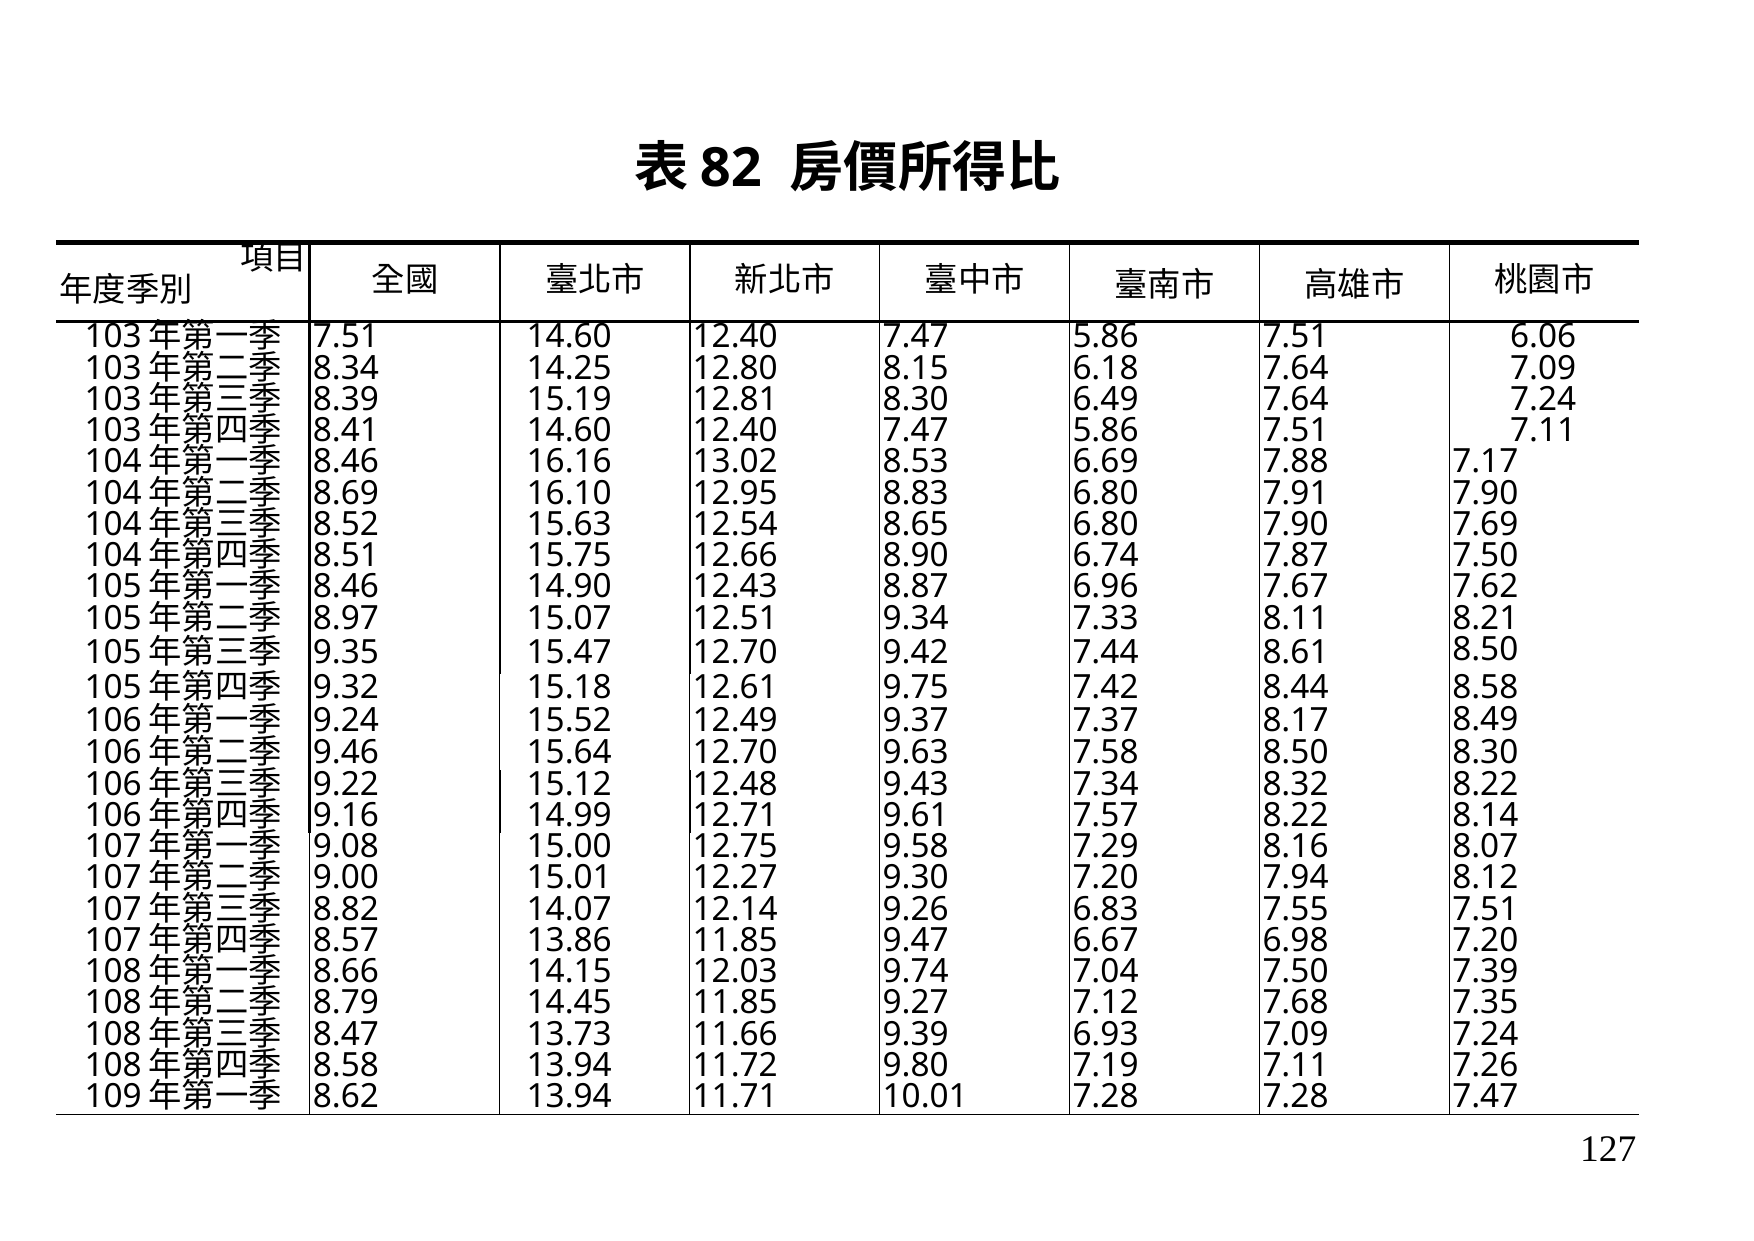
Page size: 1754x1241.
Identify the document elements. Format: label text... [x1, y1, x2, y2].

table_cell 14.60 [501, 417, 689, 448]
table_cell 8.07 8.12 [1450, 833, 1639, 895]
table_header 高雄市 [1260, 245, 1449, 320]
table_cell 14.60 [501, 323, 689, 354]
table_cell 7.47 [880, 323, 1069, 354]
table_cell 15.64 [500, 739, 689, 770]
table_cell 105年第三季 [56, 635, 308, 674]
table_cell 15.75 [501, 542, 689, 573]
table_cell 105年第一季 [56, 573, 308, 604]
table_cell 8.46 [311, 573, 499, 604]
table_cell 15.19 [501, 385, 689, 417]
table_cell 11.85 [690, 926, 879, 958]
table_cell 9.34 [880, 604, 1069, 635]
table_cell 9.32 [311, 674, 499, 705]
table_cell 103年第三季 [56, 385, 308, 417]
table_cell 12.40 [691, 417, 879, 448]
table_cell 14.25 [501, 354, 689, 385]
table_cell 7.33 [1070, 604, 1259, 635]
table_cell 103年第一季 [56, 323, 308, 354]
table_cell 9.75 [880, 674, 1069, 705]
table_cell 9.42 [880, 635, 1069, 674]
table_header 桃園市 [1450, 245, 1639, 320]
table_cell 7.58 [1070, 739, 1259, 770]
table_cell 9.24 [311, 705, 499, 739]
table_cell 7.17 7.90 7.69 [1450, 448, 1639, 542]
table_cell 7.04 [1070, 958, 1259, 989]
table_cell 7.29 7.20 [1070, 833, 1259, 895]
table_cell 8.22 8.14 [1450, 770, 1639, 833]
table_cell 8.87 [880, 573, 1069, 604]
table_cell 8.79 8.47 [310, 989, 499, 1051]
table_cell 7.87 [1260, 542, 1449, 573]
table_cell 8.53 8.83 8.65 [880, 448, 1069, 542]
table_cell 8.82 [310, 895, 499, 926]
table_cell 8.57 [310, 926, 499, 958]
table_cell 13.86 [500, 926, 689, 958]
table_cell 7.51 [311, 323, 499, 354]
table_header 全國 [311, 245, 499, 320]
table_cell 107年第一季 107年第二季 [56, 833, 309, 895]
table_cell 15.12 14.99 [501, 770, 689, 833]
table_cell 6.83 [1070, 895, 1259, 926]
table_cell 14.15 [500, 958, 689, 989]
table_cell 14.07 [500, 895, 689, 926]
table_cell 12.49 [690, 705, 879, 739]
table_cell 7.09 [1450, 354, 1639, 385]
table_cell 108年第二季 108年第三季 [56, 989, 309, 1051]
table_cell 103年第四季 [56, 417, 308, 448]
table_cell 12.70 [691, 635, 879, 674]
table_cell 8.17 [1260, 705, 1449, 739]
table_cell 8.34 [311, 354, 499, 385]
table_header 臺南市 [1070, 245, 1259, 320]
table_cell 8.30 [880, 385, 1069, 417]
table_cell 7.55 [1260, 895, 1449, 926]
table_cell 7.44 [1070, 635, 1259, 674]
table_cell 107年第三季 [56, 895, 309, 926]
table_cell 6.18 [1070, 354, 1259, 385]
table_cell 7.51 [1260, 323, 1449, 354]
table_cell 8.66 [310, 958, 499, 989]
table_header 臺北市 [501, 245, 689, 320]
table_cell 12.43 [691, 573, 879, 604]
table_cell 8.15 [880, 354, 1069, 385]
table_cell 7.11 7.28 [1260, 1051, 1449, 1114]
table_cell 7.12 6.93 [1070, 989, 1259, 1051]
table_cell 103年第二季 [56, 354, 308, 385]
table_cell 8.46 8.69 8.52 [311, 448, 499, 542]
table_cell 8.97 [311, 604, 499, 635]
table_cell 8.44 [1260, 674, 1449, 705]
table_cell 9.58 9.30 [880, 833, 1069, 895]
table_cell 9.27 9.39 [880, 989, 1069, 1051]
table_cell 104年第一季 104年第二季 104年第三季 [56, 448, 308, 542]
table_cell 12.80 [691, 354, 879, 385]
table_cell 5.86 [1070, 323, 1259, 354]
table_cell 6.67 [1070, 926, 1259, 958]
table_cell 7.88 7.91 7.90 [1260, 448, 1449, 542]
table_cell 108年第四季 109年第一季 [56, 1051, 309, 1114]
table_cell 6.98 [1260, 926, 1449, 958]
table_cell 11.85 11.66 [690, 989, 879, 1051]
table_cell 9.80 10.01 [880, 1051, 1069, 1114]
table_cell 14.45 13.73 [500, 989, 689, 1051]
table_cell 15.52 [500, 705, 689, 739]
table_cell 12.51 [691, 604, 879, 635]
table_cell 6.69 6.80 6.80 [1070, 448, 1259, 542]
table_cell 15.07 [501, 604, 689, 635]
table_cell 9.26 [880, 895, 1069, 926]
table_cell 8.58 [1450, 674, 1639, 705]
table_cell 108年第一季 [56, 958, 309, 989]
table_cell 105年第二季 [56, 604, 308, 635]
table_cell 107年第四季 [56, 926, 309, 958]
table_cell 8.32 8.22 [1260, 770, 1449, 833]
table_cell 7.34 7.57 [1070, 770, 1259, 833]
table_cell 12.14 [690, 895, 879, 926]
table_cell 7.67 [1260, 573, 1449, 604]
table_cell 7.51 [1450, 895, 1639, 926]
table_cell 106年第一季 [56, 705, 308, 739]
table_header 臺中市 [880, 245, 1069, 320]
table_cell 7.11 [1450, 417, 1639, 448]
table_cell 7.64 [1260, 354, 1449, 385]
table_cell 15.00 15.01 [500, 833, 689, 895]
table_cell 106年第二季 [56, 739, 308, 770]
table_cell 12.48 12.71 [691, 770, 879, 833]
table_cell 8.30 [1450, 739, 1639, 770]
table_cell 14.90 [501, 573, 689, 604]
table_cell 7.20 [1450, 926, 1639, 958]
table_cell 9.08 9.00 [310, 833, 499, 895]
table_cell 12.40 [691, 323, 879, 354]
table_cell 9.63 [880, 739, 1069, 770]
table_cell 12.03 [690, 958, 879, 989]
table_cell 11.72 11.71 [690, 1051, 879, 1114]
table_cell 9.74 [880, 958, 1069, 989]
table_cell 13.02 12.95 12.54 [691, 448, 879, 542]
table_cell 7.51 [1260, 417, 1449, 448]
table_cell 12.70 [690, 739, 879, 770]
table_cell 8.41 [311, 417, 499, 448]
table_cell 6.74 [1070, 542, 1259, 573]
table_cell 8.61 [1260, 635, 1449, 674]
table_cell 8.49 [1450, 705, 1639, 739]
table_cell 9.37 [880, 705, 1069, 739]
table_cell 7.50 [1450, 542, 1639, 573]
table_cell 7.50 [1260, 958, 1449, 989]
table_cell 7.47 [880, 417, 1069, 448]
table_cell 7.35 7.24 [1450, 989, 1639, 1051]
table_cell 5.86 [1070, 417, 1259, 448]
table_cell 7.42 [1070, 674, 1259, 705]
table_cell 15.18 [500, 674, 689, 705]
table_cell 15.47 [501, 635, 689, 674]
table_cell 12.66 [691, 542, 879, 573]
table_cell 8.58 8.62 [310, 1051, 499, 1114]
table_cell 7.62 [1450, 573, 1639, 604]
table_cell 7.19 7.28 [1070, 1051, 1259, 1114]
table_cell 8.50 [1450, 635, 1639, 674]
table_cell 9.43 9.61 [880, 770, 1069, 833]
table_header 項目 年度季別 [56, 245, 308, 320]
table_header 新北市 [691, 245, 879, 320]
table_cell 105年第四季 [56, 674, 308, 705]
subtitle 表82 房價所得比 [59, 107, 1636, 219]
table_cell 13.94 13.94 [500, 1051, 689, 1114]
table_cell 9.46 [311, 739, 499, 770]
table_cell 8.21 [1450, 604, 1639, 635]
table_cell 7.39 [1450, 958, 1639, 989]
table_cell 6.49 [1070, 385, 1259, 417]
table_cell 9.35 [311, 635, 499, 674]
table_cell 7.26 7.47 [1450, 1051, 1639, 1114]
table_cell 8.50 [1260, 739, 1449, 770]
table_cell 7.24 [1450, 385, 1639, 417]
table_cell 6.06 [1450, 323, 1639, 354]
table_cell 8.11 [1260, 604, 1449, 635]
table_cell 12.81 [691, 385, 879, 417]
table_cell 9.22 9.16 [311, 770, 499, 833]
table_cell 7.64 [1260, 385, 1449, 417]
table_cell 9.47 [880, 926, 1069, 958]
table_cell 7.68 7.09 [1260, 989, 1449, 1051]
table_cell 12.75 12.27 [690, 833, 879, 895]
table_cell 16.16 16.10 15.63 [501, 448, 689, 542]
table_cell 106年第三季 106年第四季 [56, 770, 308, 833]
table_cell 8.16 7.94 [1260, 833, 1449, 895]
table_cell 104年第四季 [56, 542, 308, 573]
table_cell 7.37 [1070, 705, 1259, 739]
table_cell 8.39 [311, 385, 499, 417]
table_cell 8.51 [311, 542, 499, 573]
table_cell 6.96 [1070, 573, 1259, 604]
table_cell 8.90 [880, 542, 1069, 573]
table_cell 12.61 [690, 674, 879, 705]
